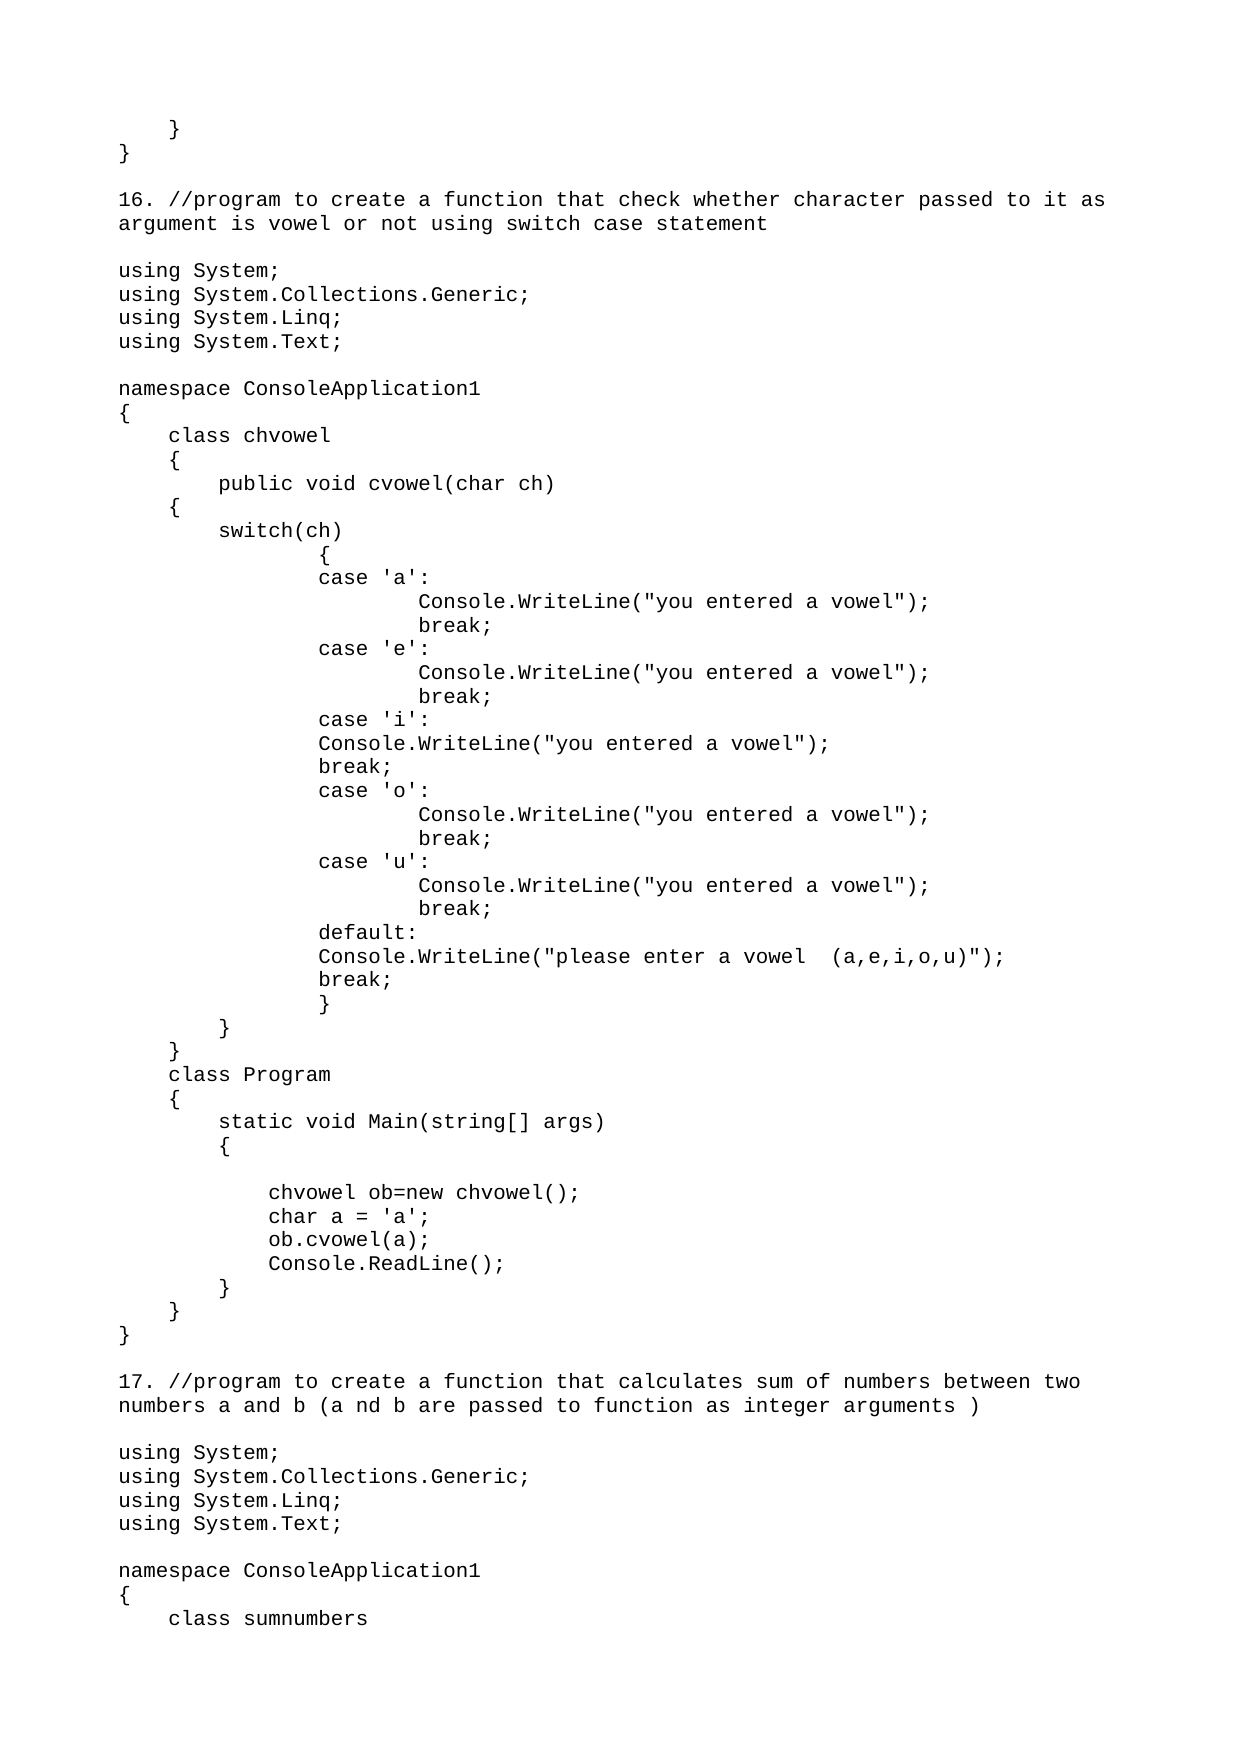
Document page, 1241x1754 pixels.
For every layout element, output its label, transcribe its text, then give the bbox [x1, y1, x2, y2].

text { [118, 496, 1122, 520]
text break; [118, 969, 1122, 993]
text switch(ch) [118, 520, 1122, 544]
text class chvowel [118, 426, 1122, 449]
text default: [118, 922, 1122, 946]
text Console.WriteLine("you entered a vowel"); [118, 804, 1122, 827]
text { [118, 544, 1122, 567]
text break; [118, 827, 1122, 851]
text break; [118, 898, 1122, 922]
text using System.Collections.Generic; [118, 284, 1122, 307]
text } [118, 1277, 1122, 1300]
text { [118, 449, 1122, 473]
text } [118, 1017, 1122, 1040]
text chvowel ob=new chvowel(); [118, 1182, 1122, 1206]
text Console.WriteLine("you entered a vowel"); [118, 733, 1122, 757]
text { [118, 1584, 1122, 1608]
text using System; [118, 1442, 1122, 1466]
text } [118, 993, 1122, 1017]
text Console.WriteLine("you entered a vowel"); [118, 875, 1122, 898]
text } [118, 1300, 1122, 1324]
text namespace ConsoleApplication1 [118, 378, 1122, 402]
text public void cvowel(char ch) [118, 473, 1122, 496]
text char a = 'a'; [118, 1206, 1122, 1229]
text class sumnumbers [118, 1608, 1122, 1631]
text case 'e': [118, 638, 1122, 662]
text break; [118, 686, 1122, 709]
text case 'i': [118, 709, 1122, 733]
text } [118, 1324, 1122, 1348]
text using System.Linq; [118, 307, 1122, 331]
text using System.Text; [118, 1513, 1122, 1537]
text } [118, 142, 1122, 165]
text case 'u': [118, 851, 1122, 875]
text break; [118, 757, 1122, 780]
text 16. //program to create a function that check whether character passed to it as argument is vowel or not using switch case statement [118, 189, 1122, 236]
text Console.WriteLine("you entered a vowel"); [118, 662, 1122, 686]
text Console.ReadLine(); [118, 1253, 1122, 1277]
text break; [118, 615, 1122, 638]
text { [118, 1135, 1122, 1158]
text class Program [118, 1064, 1122, 1088]
text namespace ConsoleApplication1 [118, 1561, 1122, 1584]
text case 'a': [118, 567, 1122, 591]
text using System.Collections.Generic; [118, 1466, 1122, 1489]
text using System; [118, 260, 1122, 284]
text ob.cvowel(a); [118, 1229, 1122, 1253]
text Console.WriteLine("you entered a vowel"); [118, 591, 1122, 615]
text { [118, 402, 1122, 426]
text case 'o': [118, 780, 1122, 804]
text static void Main(string[] args) [118, 1111, 1122, 1135]
text Console.WriteLine("please enter a vowel (a,e,i,o,u)"); [118, 946, 1122, 969]
text { [118, 1088, 1122, 1111]
text 17. //program to create a function that calculates sum of numbers between two numbers a and b (a nd b are passed to function as integer arguments ) [118, 1371, 1122, 1419]
text } [118, 118, 1122, 142]
text using System.Linq; [118, 1489, 1122, 1513]
text } [118, 1040, 1122, 1064]
text using System.Text; [118, 331, 1122, 354]
